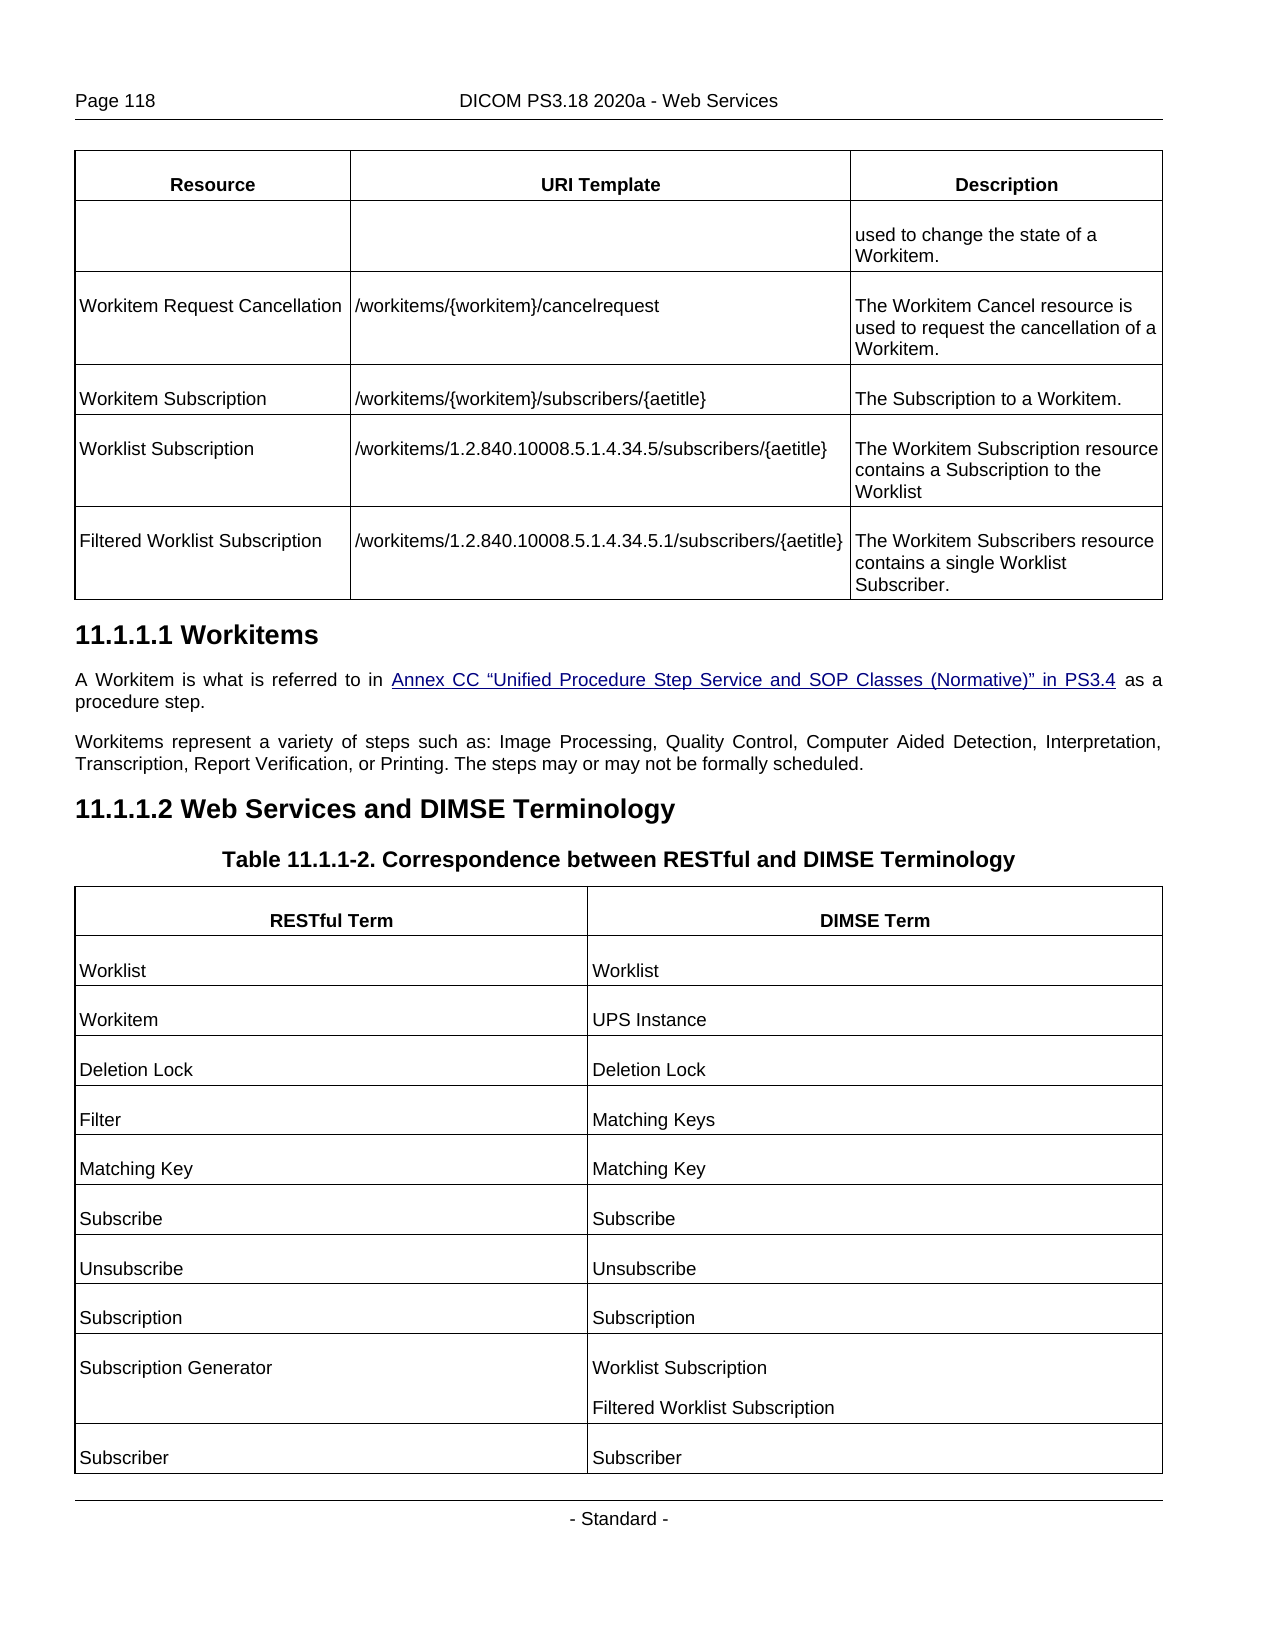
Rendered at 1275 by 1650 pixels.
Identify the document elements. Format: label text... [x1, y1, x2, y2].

text 11.1.1.2 Web Services and DIMSE Terminology [75, 793, 1162, 824]
table_cell used to change the state of a Workitem. [851, 201, 1162, 271]
table_cell Worklist Subscription [76, 415, 350, 506]
table_cell Deletion Lock [76, 1036, 587, 1084]
table_header RESTful Term [76, 887, 587, 935]
table_cell Subscriber [588, 1424, 1162, 1473]
table_cell Worklist [588, 936, 1162, 985]
table_cell UPS Instance [588, 986, 1162, 1035]
table_cell Worklist Subscription Filtered Worklist Subscription [588, 1334, 1162, 1423]
table_header URI Template [351, 151, 850, 200]
text Workitems represent a variety of steps such as: Image Processing, Quality Control, Computer Aided Detection, Interpretation, Transcription, Report Verification, or Printing. The steps may or may not be formally scheduled. [75, 731, 1162, 774]
table_cell Subscription [76, 1284, 587, 1333]
table_cell Subscribe [76, 1185, 587, 1233]
table_header Resource [76, 151, 350, 200]
table_cell The Workitem Subscription resource contains a Subscription to the Worklist [851, 415, 1162, 506]
table_cell Filter [76, 1086, 587, 1134]
table_cell Filtered Worklist Subscription [76, 507, 350, 599]
table_cell Deletion Lock [588, 1036, 1162, 1084]
table_cell Subscribe [588, 1185, 1162, 1233]
table_cell /workitems/{workitem}/subscribers/{aetitle} [351, 365, 850, 413]
table_cell The Subscription to a Workitem. [851, 365, 1162, 413]
text A Workitem is what is referred to in Annex CC “Unified Procedure Step Service and SOP Classes (Normative)” in PS3.4 as a procedure step. [75, 669, 1162, 712]
table_cell The Workitem Cancel resource is used to request the cancellation of a Workitem. [851, 272, 1162, 364]
text Table 11.1.1-2. Correspondence between RESTful and DIMSE Terminology [75, 846, 1162, 872]
table_cell Matching Keys [588, 1086, 1162, 1134]
table_cell /workitems/1.2.840.10008.5.1.4.34.5/subscribers/{aetitle} [351, 415, 850, 506]
table_cell /workitems/{workitem}/cancelrequest [351, 272, 850, 364]
table_cell Subscriber [76, 1424, 587, 1473]
table_cell Subscription Generator [76, 1334, 587, 1423]
table_cell Matching Key [76, 1135, 587, 1184]
table_cell Matching Key [588, 1135, 1162, 1184]
table_cell Workitem [76, 986, 587, 1035]
table_cell Worklist [76, 936, 587, 985]
table_cell [351, 201, 850, 271]
table_header DIMSE Term [588, 887, 1162, 935]
table_cell [76, 201, 350, 271]
table_cell /workitems/1.2.840.10008.5.1.4.34.5.1/subscribers/{aetitle} [351, 507, 850, 599]
table_cell Workitem Request Cancellation [76, 272, 350, 364]
table_header Description [851, 151, 1162, 200]
table_cell Workitem Subscription [76, 365, 350, 413]
table_cell Unsubscribe [588, 1235, 1162, 1283]
table_cell Unsubscribe [76, 1235, 587, 1283]
text 11.1.1.1 Workitems [75, 619, 1162, 650]
table_cell Subscription [588, 1284, 1162, 1333]
table_cell The Workitem Subscribers resource contains a single Worklist Subscriber. [851, 507, 1162, 599]
